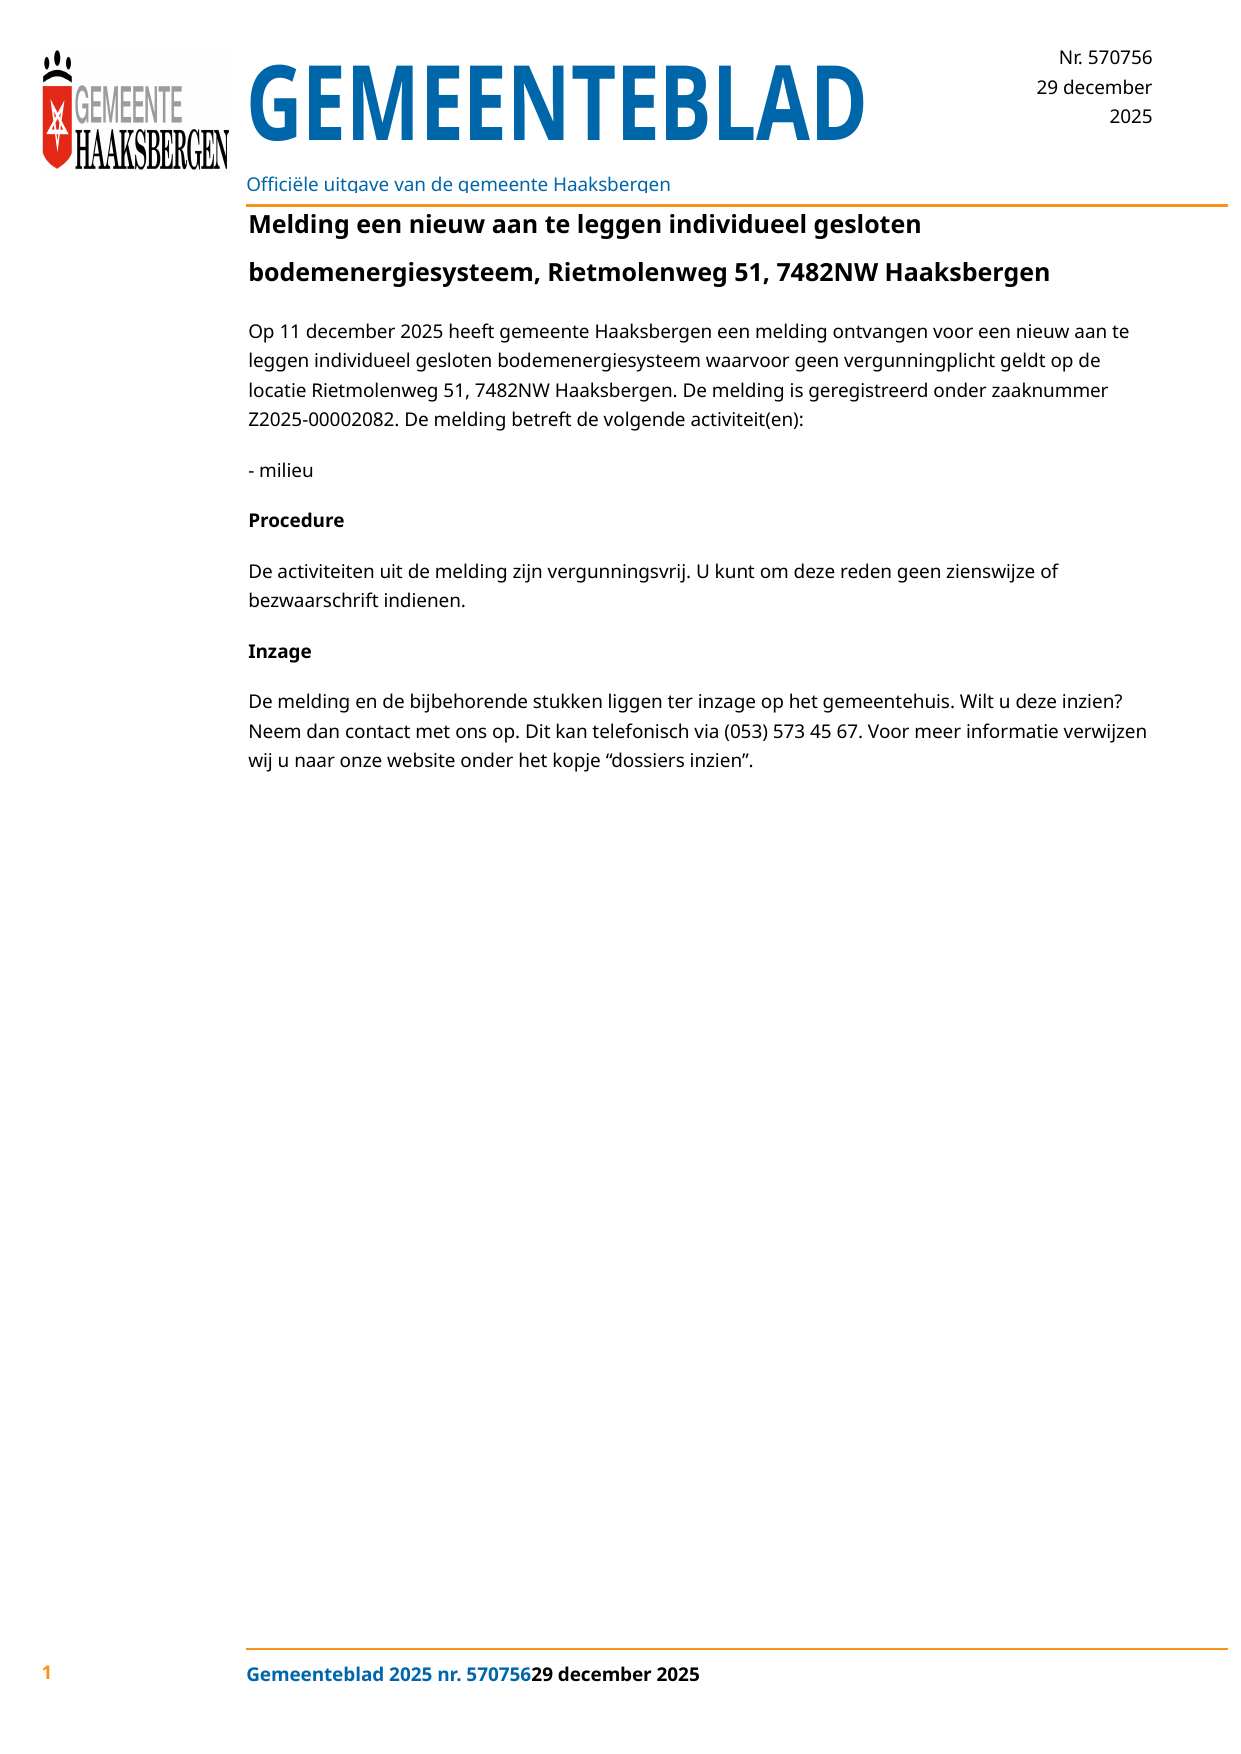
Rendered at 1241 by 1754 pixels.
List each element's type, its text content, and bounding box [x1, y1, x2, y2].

text De activiteiten uit de melding zijn vergunningsvrij. U kunt om deze reden geen zienswijze of bezwaarschrift indienen. [248, 558, 1152, 613]
text Op 11 december 2025 heeft gemeente Haaksbergen een melding ontvangen voor een nieuw aan te leggen individueel gesloten bodemenergiesysteem waarvoor geen vergunningplicht geldt op de locatie Rietmolenweg 51, 7482NW Haaksbergen. De melding is geregistreerd onder zaaknummer Z2025-00002082. De melding betreft de volgende activiteit(en): [248, 318, 1152, 432]
text Melding een nieuw aan te leggen individueel gesloten bodemenergiesysteem, Rietmolenweg 51, 7482NW Haaksbergen [248, 207, 1152, 288]
picture [41, 47, 231, 172]
text Inzage [248, 638, 1152, 664]
text Procedure [248, 507, 1152, 533]
text De melding en de bijbehorende stukken liggen ter inzage op het gemeentehuis. Wilt u deze inzien? Neem dan contact met ons op. Dit kan telefonisch via (053) 573 45 67. Voor meer informatie verwijzen wij u naar onze website onder het kopje “dossiers inzien”. [248, 688, 1152, 773]
text - milieu [248, 457, 1152, 483]
